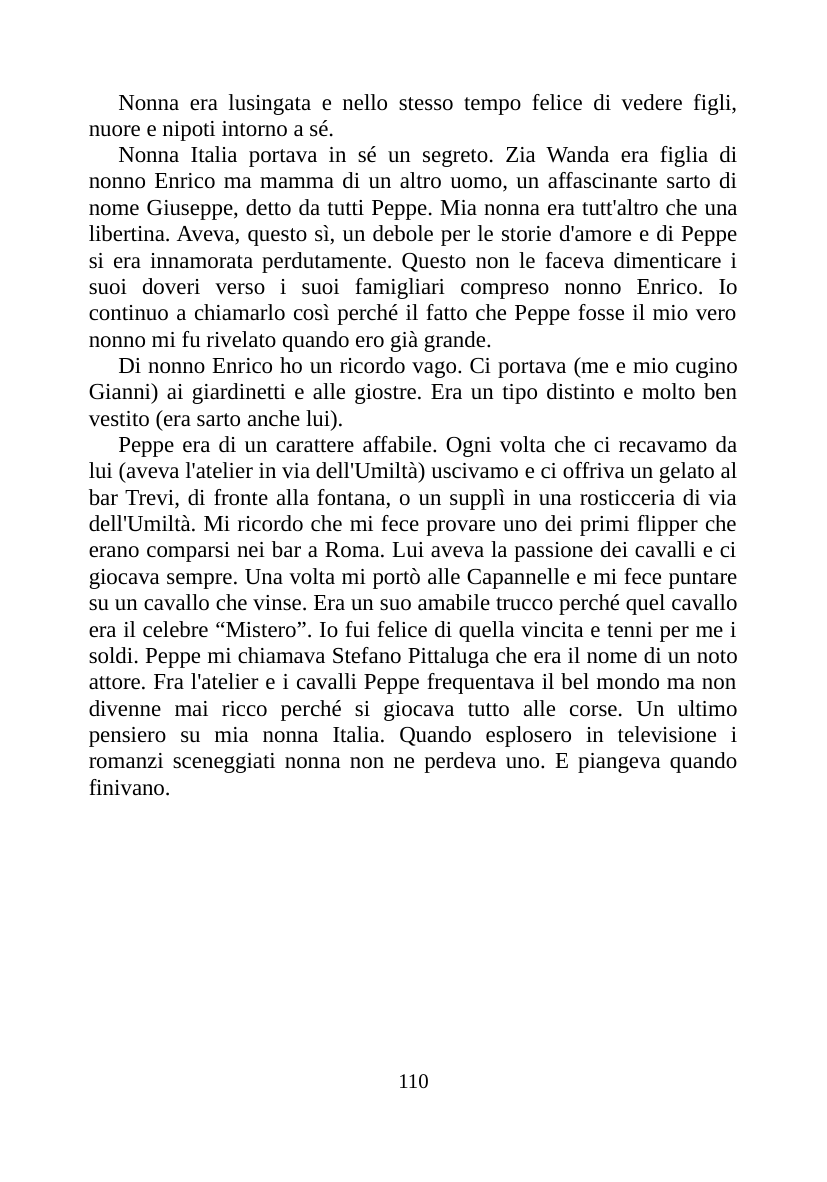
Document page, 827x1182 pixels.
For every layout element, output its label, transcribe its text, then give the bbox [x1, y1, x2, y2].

text Nonna era lusingata e nello stesso tempo felice di vedere figli, nuore e nipoti intorno a sé. [88, 88, 738, 141]
text Nonna Italia portava in sé un segreto. Zia Wanda era figlia di nonno Enrico ma mamma di un altro uomo, un affascinante sarto di nome Giuseppe, detto da tutti Peppe. Mia nonna era tutt'altro che una libertina. Aveva, questo sì, un debole per le storie d'amore e di Peppe si era innamorata perdutamente. Questo non le faceva dimenticare i suoi doveri verso i suoi famigliari compreso nonno Enrico. Io continuo a chiamarlo così perché il fatto che Peppe fosse il mio vero nonno mi fu rivelato quando ero già grande. [88, 141, 738, 352]
text Di nonno Enrico ho un ricordo vago. Ci portava (me e mio cugino Gianni) ai giardinetti e alle giostre. Era un tipo distinto e molto ben vestito (era sarto anche lui). [88, 352, 738, 431]
text Peppe era di un carattere affabile. Ogni volta che ci recavamo da lui (aveva l'atelier in via dell'Umiltà) uscivamo e ci offriva un gelato al bar Trevi, di fronte alla fontana, o un supplì in una rosticceria di via dell'Umiltà. Mi ricordo che mi fece provare uno dei primi flipper che erano comparsi nei bar a Roma. Lui aveva la passione dei cavalli e ci giocava sempre. Una volta mi portò alle Capannelle e mi fece puntare su un cavallo che vinse. Era un suo amabile trucco perché quel cavallo era il celebre “Mistero”. Io fui felice di quella vincita e tenni per me i soldi. Peppe mi chiamava Stefano Pittaluga che era il nome di un noto attore. Fra l'atelier e i cavalli Peppe frequentava il bel mondo ma non divenne mai ricco perché si giocava tutto alle corse. Un ultimo pensiero su mia nonna Italia. Quando esplosero in televisione i romanzi sceneggiati nonna non ne perdeva uno. E piangeva quando finivano. [88, 431, 738, 800]
